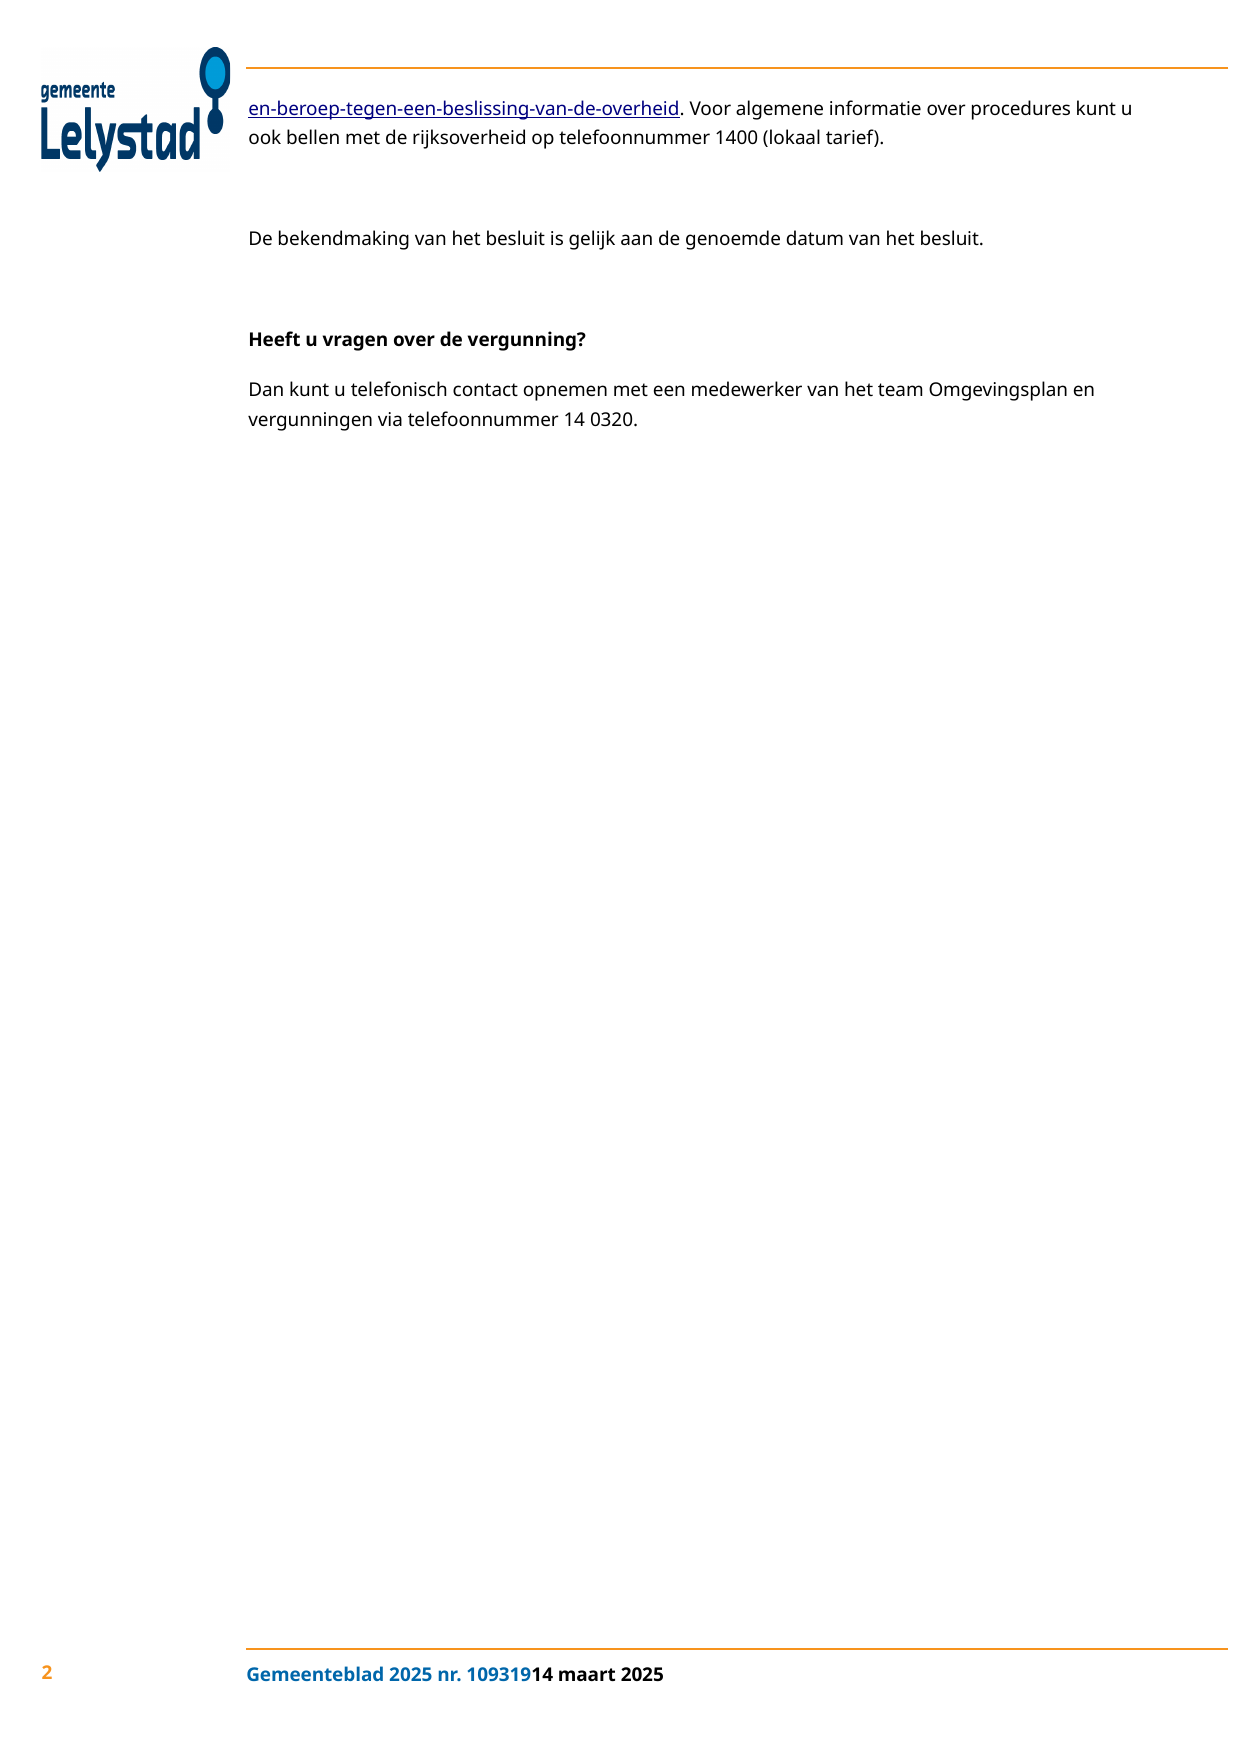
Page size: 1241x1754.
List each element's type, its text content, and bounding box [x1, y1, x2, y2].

text Heeft u vragen over de vergunning? [248, 326, 1152, 352]
picture [41, 47, 231, 172]
text De bekendmaking van het besluit is gelijk aan de genoemde datum van het besluit. [248, 225, 1152, 251]
text Dan kunt u telefonisch contact opnemen met een medewerker van het team Omgevingsplan en vergunningen via telefoonnummer 14 0320. [248, 376, 1152, 432]
text en-beroep-tegen-een-beslissing-van-de-overheid. Voor algemene informatie over procedures kunt u ook bellen met de rijksoverheid op telefoonnummer 1400 (lokaal tarief). [248, 95, 1152, 150]
